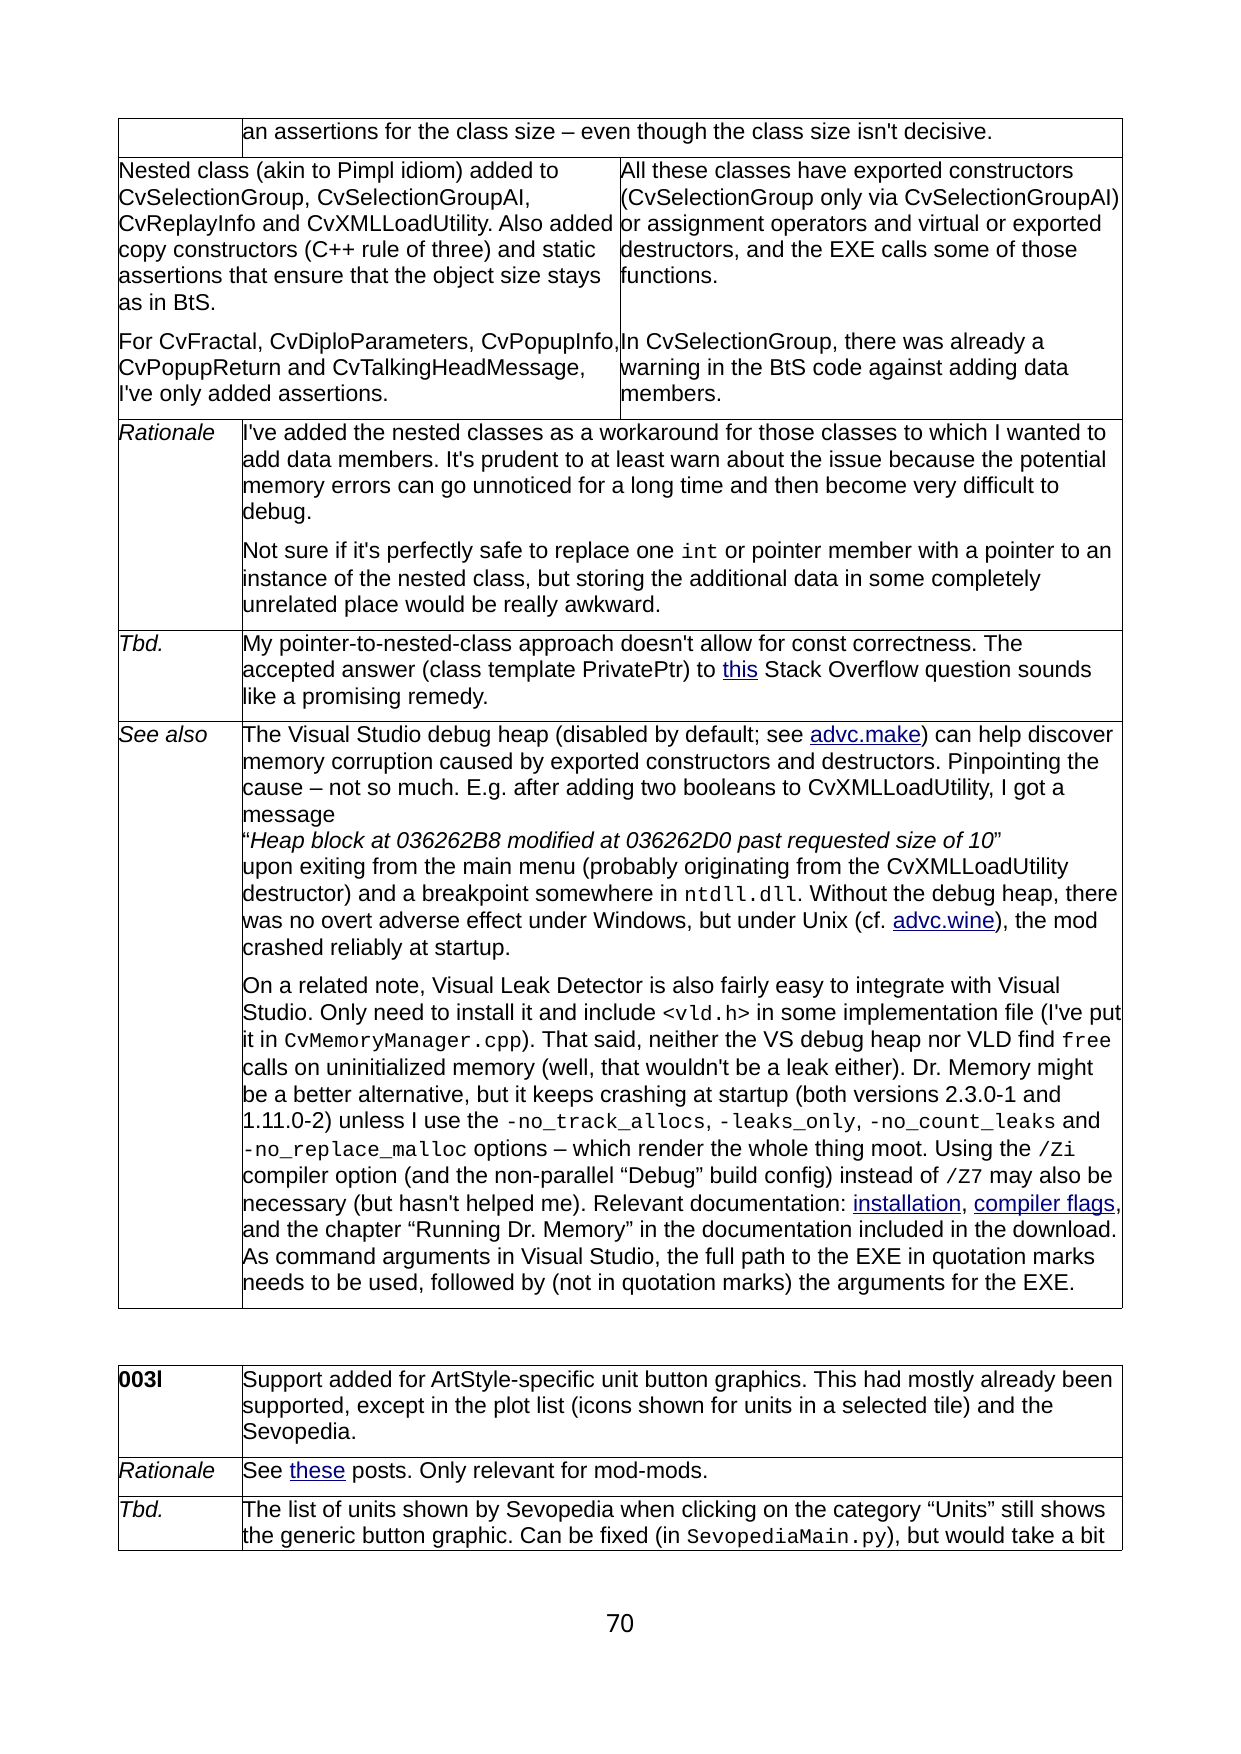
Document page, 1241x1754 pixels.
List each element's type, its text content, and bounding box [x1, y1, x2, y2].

table_header [119, 119, 242, 157]
table_cell The list of units shown by Sevopedia when clicking on the category “Units” still shows the generic button graphic. Can be fixed (in SevopediaMain.py), but would take a bit [243, 1497, 1122, 1550]
table_cell See these posts. Only relevant for mod-mods. [243, 1458, 1122, 1496]
table_cell Tbd. [119, 1497, 242, 1550]
table_cell Nested class (akin to Pimpl idiom) added to CvSelectionGroup, CvSelectionGroupAI, CvReplayInfo and CvXMLLoadUtility. Also added copy constructors (C++ rule of three) and static assertions that ensure that the object size stays as in BtS. For CvFractal, CvDiploParameters, CvPopupInfo, CvPopupReturn and CvTalkingHeadMessage, I've only added assertions. [119, 158, 620, 419]
table_cell Tbd. [119, 631, 242, 721]
table_cell See also [119, 722, 242, 1308]
table_cell I've added the nested classes as a workaround for those classes to which I wanted to add data members. It's prudent to at least warn about the issue because the potential memory errors can go unnoticed for a long time and then become very difficult to debug. Not sure if it's perfectly safe to replace one int or pointer member with a pointer to an instance of the nested class, but storing the additional data in some completely unrelated place would be really awkward. [243, 420, 1122, 630]
table_cell The Visual Studio debug heap (disabled by default; see advc.make) can help discover memory corruption caused by exported constructors and destructors. Pinpointing the cause – not so much. E.g. after adding two booleans to CvXMLLoadUtility, I got a message “Heap block at 036262B8 modified at 036262D0 past requested size of 10” upon exiting from the main menu (probably originating from the CvXMLLoadUtility destructor) and a breakpoint somewhere in ntdll.dll. Without the debug heap, there was no overt adverse effect under Windows, but under Unix (cf. advc.wine), the mod crashed reliably at startup. On a related note, Visual Leak Detector is also fairly easy to integrate with Visual Studio. Only need to install it and include <vld.h> in some implementation file (I've put it in CvMemoryManager.cpp). That said, neither the VS debug heap nor VLD find free calls on uninitialized memory (well, that wouldn't be a leak either). Dr. Memory might be a better alternative, but it keeps crashing at startup (both versions 2.3.0-1 and 1.11.0-2) unless I use the -no_track_allocs, -leaks_only, -no_count_leaks and ‑no_replace_malloc options – which render the whole thing moot. Using the /Zi compiler option (and the non-parallel “Debug” build config) instead of /Z7 may also be necessary (but hasn't helped me). Relevant documentation: installation, compiler flags, and the chapter “Running Dr. Memory” in the documentation included in the download. As command arguments in Visual Studio, the full path to the EXE in quotation marks needs to be used, followed by (not in quotation marks) the arguments for the EXE. [243, 722, 1122, 1308]
table_header Support added for ArtStyle-specific unit button graphics. This had mostly already been supported, except in the plot list (icons shown for units in a selected tile) and the Sevopedia. [243, 1366, 1122, 1457]
table_cell All these classes have exported constructors (CvSelectionGroup only via CvSelectionGroupAI) or assignment operators and virtual or exported destructors, and the EXE calls some of those functions. In CvSelectionGroup, there was already a warning in the BtS code against adding data members. [621, 158, 1122, 419]
table_cell Rationale [119, 1458, 242, 1496]
table_cell My pointer-to-nested-class approach doesn't allow for const correctness. The accepted answer (class template PrivatePtr) to this Stack Overflow question sounds like a promising remedy. [243, 631, 1122, 721]
table_header 003l [119, 1366, 242, 1457]
table_cell Rationale [119, 420, 242, 630]
table_header an assertions for the class size – even though the class size isn't decisive. [243, 119, 1122, 157]
